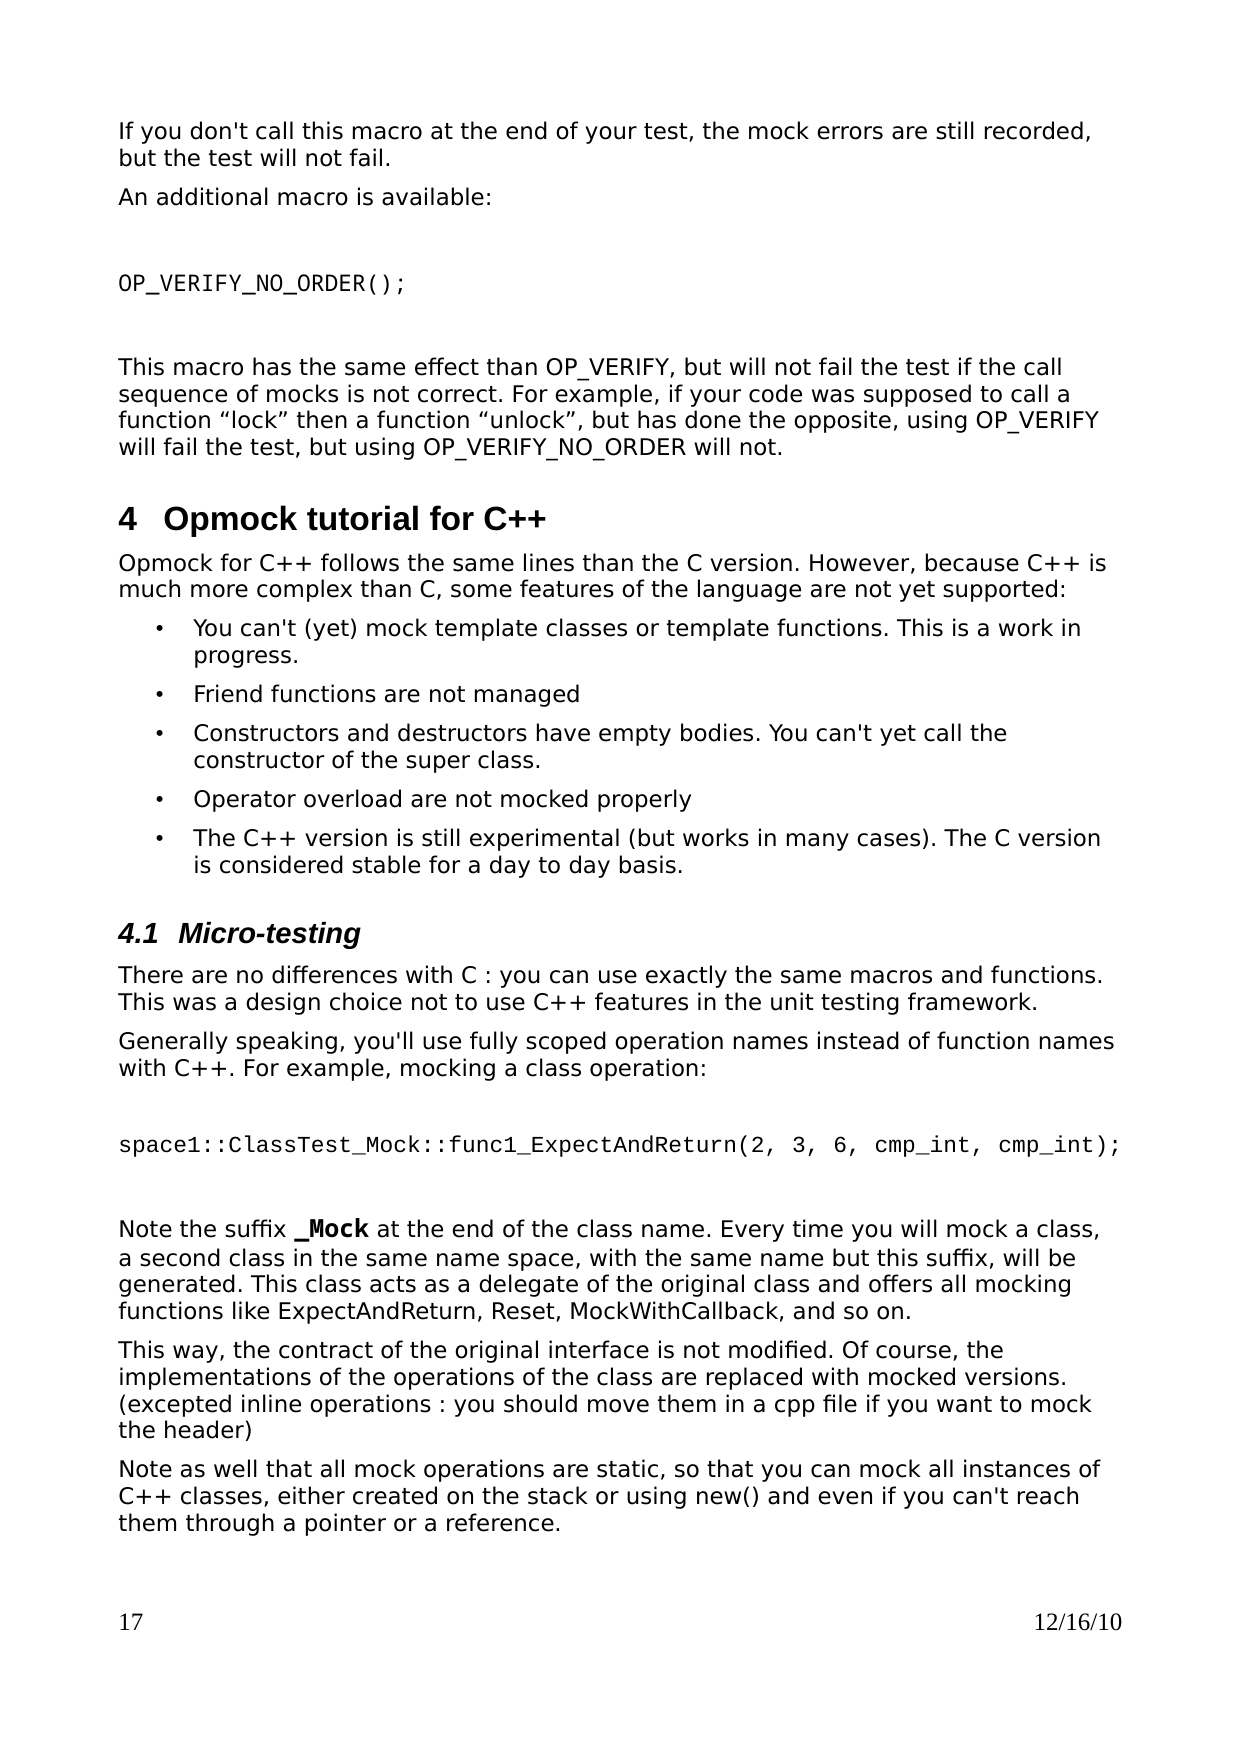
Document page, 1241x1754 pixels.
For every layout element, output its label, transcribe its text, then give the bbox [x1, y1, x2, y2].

text If you don't call this macro at the end of your test, the mock errors are still recorded, but the test will not fail. [118, 118, 1122, 171]
list Constructors and destructors have empty bodies. You can't yet call the constructor of the super class. [156, 721, 1122, 774]
list The C++ version is still experimental (but works in many cases). The C version is considered stable for a day to day basis. [156, 826, 1122, 879]
text OP_VERIFY_NO_ORDER(); [118, 267, 1122, 298]
text Opmock for C++ follows the same lines than the C version. However, because C++ is much more complex than C, some features of the language are not yet supported: [118, 550, 1122, 603]
subtitle Opmock tutorial for C++ [118, 498, 1122, 537]
list You can't (yet) mock template classes or template functions. This is a work in progress. [156, 616, 1122, 669]
text An additional macro is available: [118, 184, 1122, 211]
subtitle Micro-testing [118, 916, 1122, 950]
text There are no differences with C : you can use exactly the same macros and functions. This was a design choice not to use C++ features in the unit testing framework. [118, 962, 1122, 1016]
text This macro has the same effect than OP_VERIFY, but will not fail the test if the call sequence of mocks is not correct. For example, if your code was supposed to call a function “lock” then a function “unlock”, but has done the opposite, using OP_VERIFY will fail the test, but using OP_VERIFY_NO_ORDER will not. [118, 354, 1122, 461]
text Note as well that all mock operations are static, so that you can mock all instances of C++ classes, either created on the stack or using new() and even if you can't reach them through a pointer or a reference. [118, 1457, 1122, 1537]
text space1::ClassTest_Mock::func1_ExpectAndReturn(2, 3, 6, cmp_int, cmp_int); [118, 1133, 1122, 1159]
text This way, the contract of the original interface is not modified. Of course, the implementations of the operations of the class are replaced with mocked versions. (excepted inline operations : you should move them in a cpp file if you want to mock the header) [118, 1337, 1122, 1444]
text Generally speaking, you'll use fully scoped operation names instead of function names with C++. For example, mocking a class operation: [118, 1028, 1122, 1082]
list Operator overload are not mocked properly [156, 786, 1122, 813]
text Note the suffix _Mock at the end of the class name. Every time you will mock a class, a second class in the same name space, with the same name but this suffix, will be generated. This class acts as a delegate of the original class and offers all mocking functions like ExpectAndReturn, Reset, MockWithCallback, and so on. [118, 1211, 1122, 1325]
list Friend functions are not managed [156, 681, 1122, 708]
